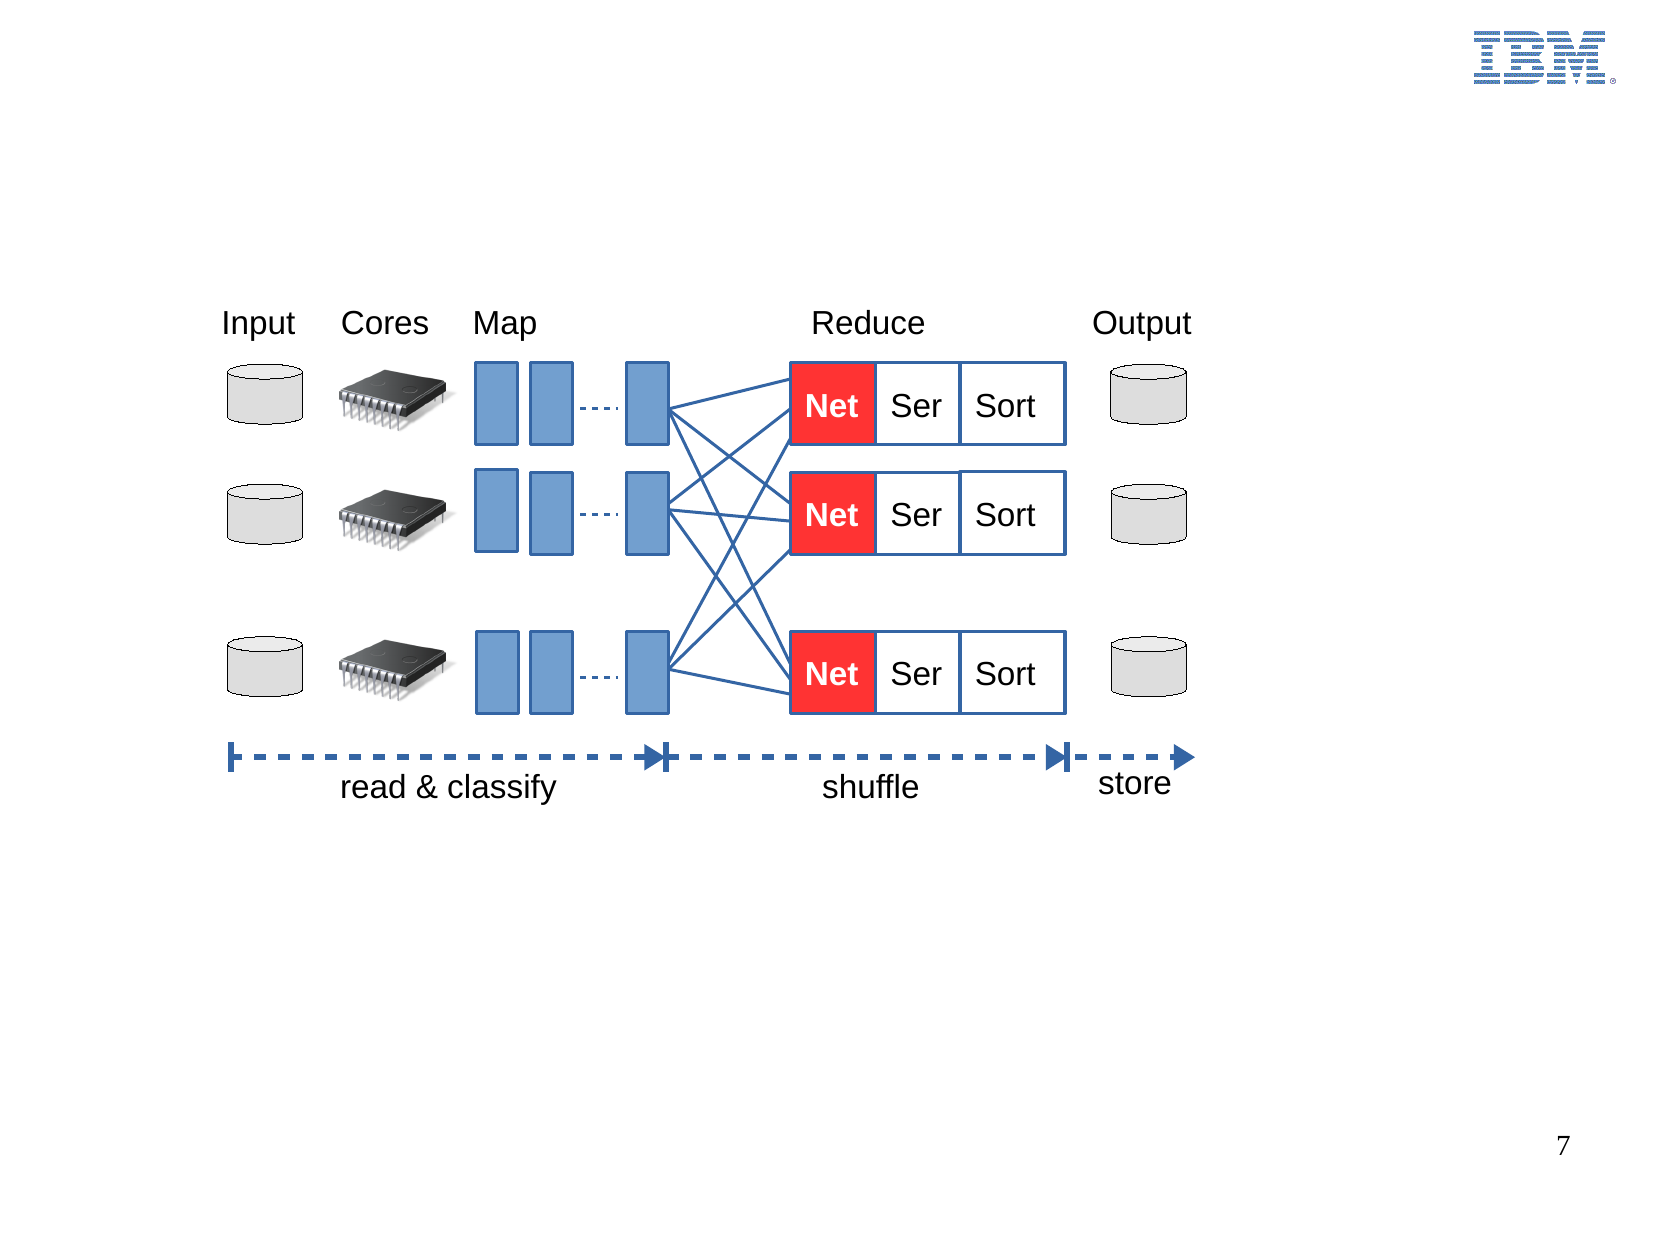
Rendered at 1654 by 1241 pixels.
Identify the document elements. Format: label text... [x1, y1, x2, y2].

text_box shuffle [666, 761, 1076, 818]
text_box Sort [960, 631, 1066, 714]
text_box read & classify [231, 761, 666, 818]
text_box [530, 472, 573, 555]
text_box [227, 646, 303, 697]
text_box Net [790, 472, 875, 555]
text_box Sort [960, 362, 1066, 445]
text_box [626, 631, 669, 714]
text_box Reduce [737, 296, 999, 353]
text_box Ser [875, 631, 960, 714]
picture [338, 604, 459, 725]
picture [1440, 0, 1654, 127]
text_box Input [191, 296, 326, 353]
text_box store [1075, 757, 1196, 814]
text_box Net [790, 362, 875, 445]
text_box Ser [875, 362, 960, 445]
text_box Ser [875, 472, 960, 555]
text_box Map [457, 296, 705, 356]
text_box [626, 472, 669, 555]
text_box [530, 631, 573, 714]
text_box [475, 469, 518, 552]
text_box Net [790, 631, 875, 714]
text_box [227, 493, 303, 545]
text_box [1110, 372, 1187, 425]
text_box Output [1075, 296, 1209, 353]
picture [338, 334, 459, 575]
text_box [1111, 492, 1187, 545]
text_box [1111, 645, 1187, 697]
text_box [530, 362, 573, 445]
text_box [475, 362, 518, 445]
text_box Sort [960, 471, 1066, 555]
text_box Cores [326, 296, 453, 353]
text_box [227, 373, 303, 425]
text_box [626, 362, 669, 445]
text_box [476, 631, 519, 714]
